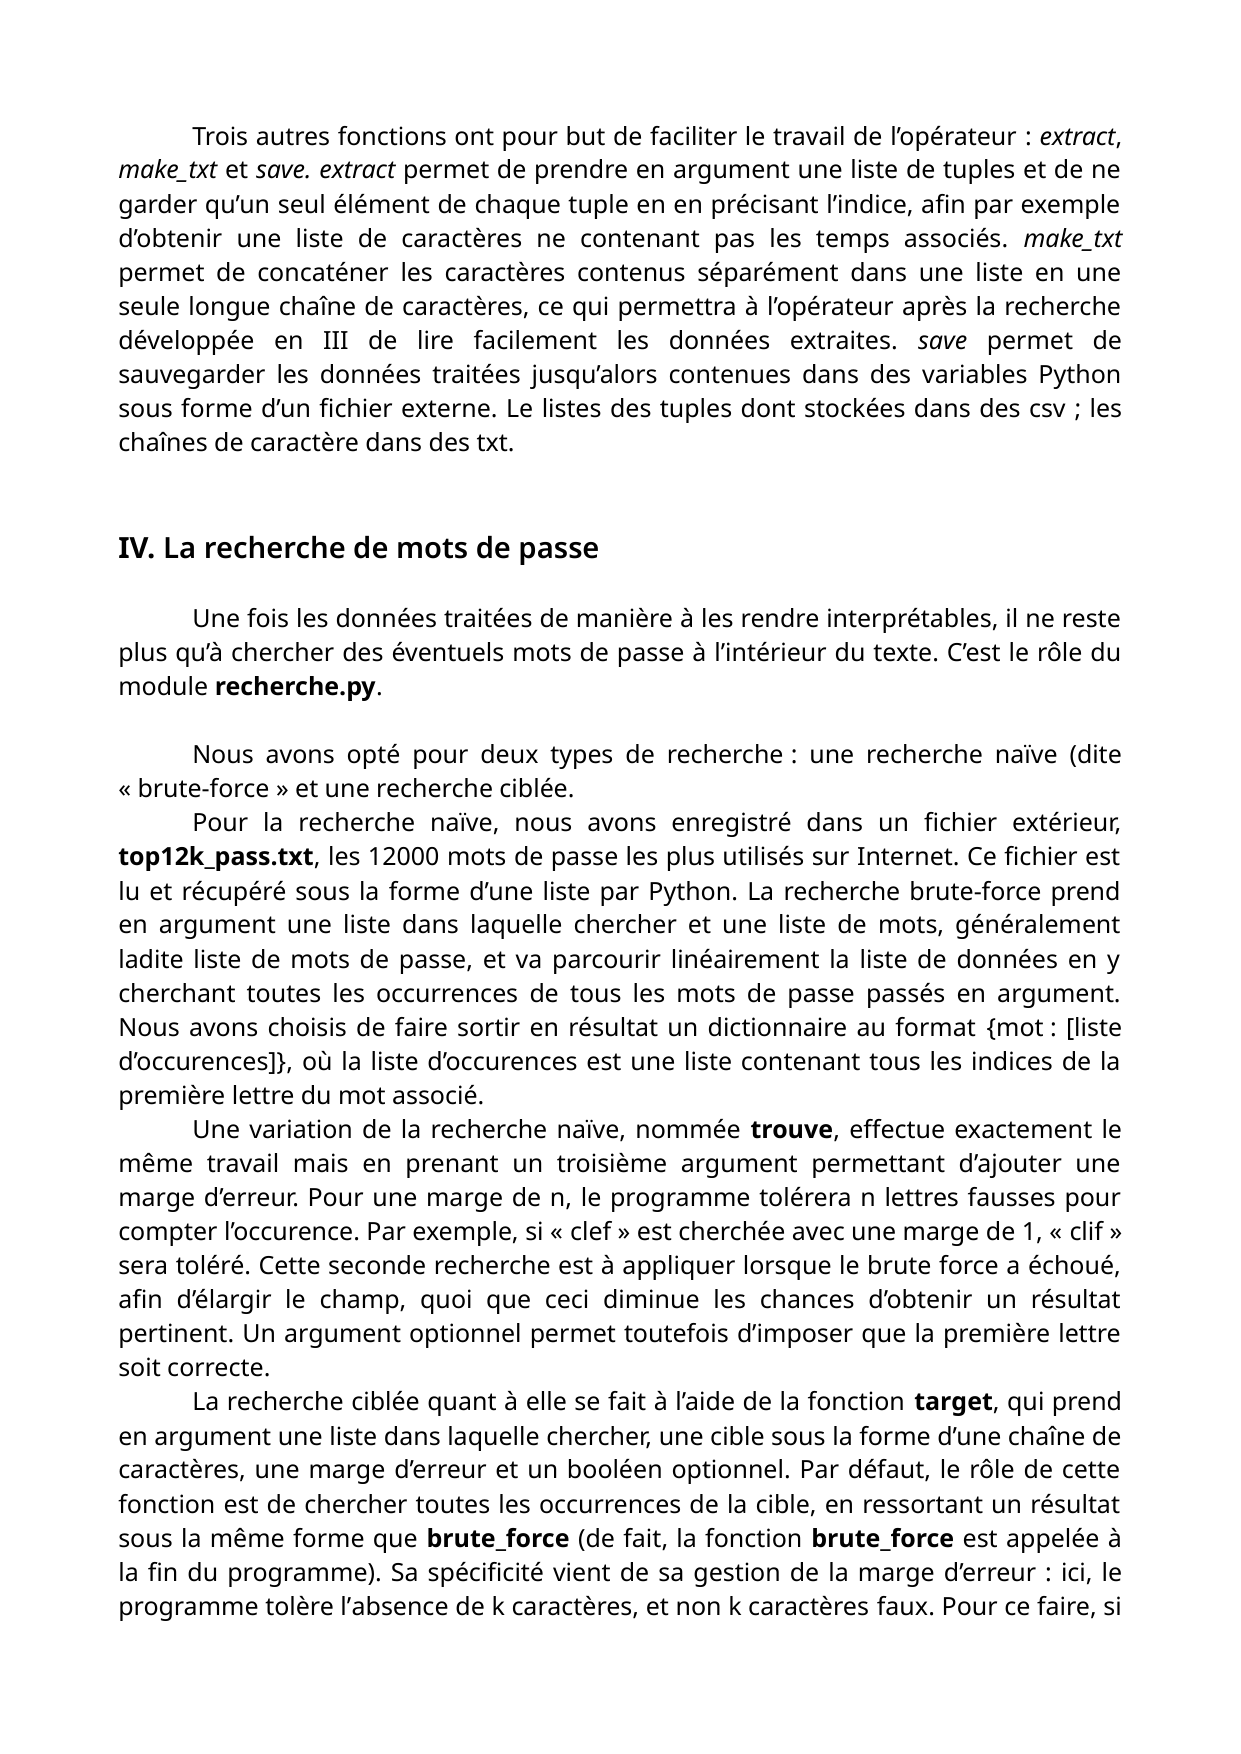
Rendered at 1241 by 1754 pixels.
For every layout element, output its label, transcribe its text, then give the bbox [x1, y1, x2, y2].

text Une fois les données traitées de manière à les rendre interprétables, il ne reste plus qu’à chercher des éventuels mots de passe à l’intérieur du texte. C’est le rôle du module recherche.py. [118, 601, 1122, 703]
text Nous avons opté pour deux types de recherche : une recherche naïve (dite « brute-force » et une recherche ciblée. [118, 737, 1122, 805]
text Pour la recherche naïve, nous avons enregistré dans un fichier extérieur, top12k_pass.txt, les 12000 mots de passe les plus utilisés sur Internet. Ce fichier est lu et récupéré sous la forme d’une liste par Python. La recherche brute-force prend en argument une liste dans laquelle chercher et une liste de mots, généralement ladite liste de mots de passe, et va parcourir linéairement la liste de données en y cherchant toutes les occurrences de tous les mots de passe passés en argument. Nous avons choisis de faire sortir en résultat un dictionnaire au format {mot : [liste d’occurences]}, où la liste d’occurences est une liste contenant tous les indices de la première lettre du mot associé. [118, 805, 1122, 1112]
text La recherche ciblée quant à elle se fait à l’aide de la fonction target, qui prend en argument une liste dans laquelle chercher, une cible sous la forme d’une chaîne de caractères, une marge d’erreur et un booléen optionnel. Par défaut, le rôle de cette fonction est de chercher toutes les occurrences de la cible, en ressortant un résultat sous la même forme que brute_force (de fait, la fonction brute_force est appelée à la fin du programme). Sa spécificité vient de sa gestion de la marge d’erreur : ici, le programme tolère l’absence de k caractères, et non k caractères faux. Pour ce faire, si [118, 1384, 1122, 1622]
text Une variation de la recherche naïve, nommée trouve, effectue exactement le même travail mais en prenant un troisième argument permettant d’ajouter une marge d’erreur. Pour une marge de n, le programme tolérera n lettres fausses pour compter l’occurence. Par exemple, si « clef » est cherchée avec une marge de 1, « clif » sera toléré. Cette seconde recherche est à appliquer lorsque le brute force a échoué, afin d’élargir le champ, quoi que ceci diminue les chances d’obtenir un résultat pertinent. Un argument optionnel permet toutefois d’imposer que la première lettre soit correcte. [118, 1112, 1122, 1384]
text Trois autres fonctions ont pour but de faciliter le travail de l’opérateur : extract, make_txt et save. extract permet de prendre en argument une liste de tuples et de ne garder qu’un seul élément de chaque tuple en en précisant l’indice, afin par exemple d’obtenir une liste de caractères ne contenant pas les temps associés. make_txt permet de concaténer les caractères contenus séparément dans une liste en une seule longue chaîne de caractères, ce qui permettra à l’opérateur après la recherche développée en III de lire facilement les données extraites. save permet de sauvegarder les données traitées jusqu’alors contenues dans des variables Python sous forme d’un fichier externe. Le listes des tuples dont stockées dans des csv ; les chaînes de caractère dans des txt. [118, 118, 1122, 459]
title La recherche de mots de passe [118, 527, 1122, 567]
